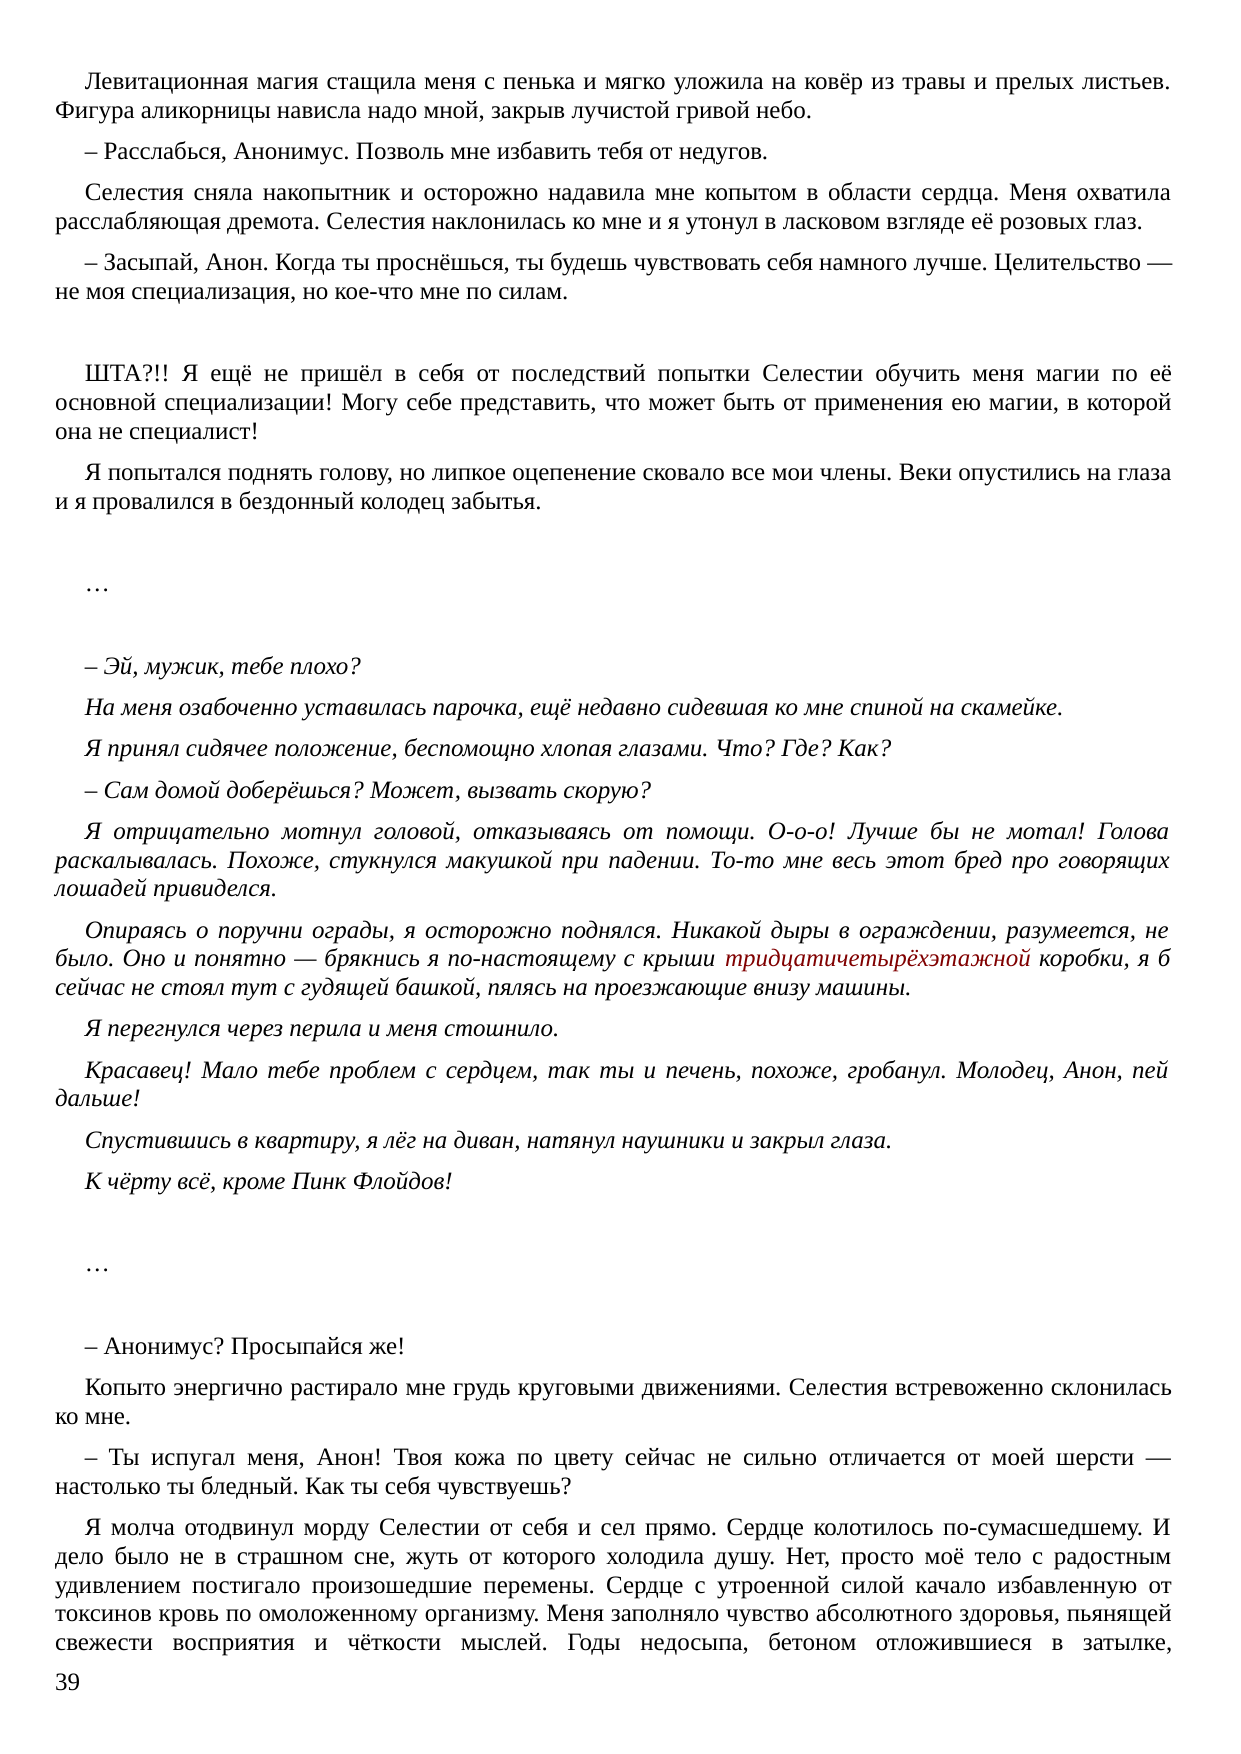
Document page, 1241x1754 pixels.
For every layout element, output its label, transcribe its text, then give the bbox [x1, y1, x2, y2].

text … [55, 568, 1173, 597]
text – Эй, мужик, тебе плохо? [55, 651, 1173, 680]
text – Ты испугал меня, Анон! Твоя кожа по цвету сейчас не сильно отличается от моей шерсти — настолько ты бледный. Как ты себя чувствуешь? [55, 1442, 1173, 1500]
text На меня озабоченно уставилась парочка, ещё недавно сидевшая ко мне спиной на скамейке. [55, 692, 1173, 721]
text Спустившись в квартиру, я лёг на диван, натянул наушники и закрыл глаза. [55, 1125, 1173, 1153]
text Красавец! Мало тебе проблем с сердцем, так ты и печень, похоже, гробанул. Молодец, Анон, пей дальше! [55, 1055, 1173, 1112]
text К чёрту всё, кроме Пинк Флойдов! [55, 1166, 1173, 1195]
text – Анонимус? Просыпайся же! [55, 1331, 1173, 1360]
text Я отрицательно мотнул головой, отказываясь от помощи. О-о-о! Лучше бы не мотал! Голова раскалывалась. Похоже, стукнулся макушкой при падении. То-то мне весь этот бред про говорящих лошадей привиделся. [55, 816, 1173, 902]
text – Засыпай, Анон. Когда ты проснёшься, ты будешь чувствовать себя намного лучше. Целительство — не моя специализация, но кое-что мне по силам. [55, 247, 1173, 305]
text Я молча отодвинул морду Селестии от себя и сел прямо. Сердце колотилось по-сумасшедшему. И дело было не в страшном сне, жуть от которого холодила душу. Нет, просто моё тело с радостным удивлением постигало произошедшие перемены. Сердце с утроенной силой качало избавленную от токсинов кровь по омоложенному организму. Меня заполняло чувство абсолютного здоровья, пьянящей свежести восприятия и чёткости мыслей. Годы недосыпа, бетоном отложившиеся в затылке, [55, 1512, 1173, 1656]
text Копыто энергично растирало мне грудь круговыми движениями. Селестия встревоженно склонилась ко мне. [55, 1372, 1173, 1430]
text ШТА?!! Я ещё не пришёл в себя от последствий попытки Селестии обучить меня магии по её основной специализации! Могу себе представить, что может быть от применения ею магии, в которой она не специалист! [55, 358, 1173, 445]
text Я попытался поднять голову, но липкое оцепенение сковало все мои члены. Веки опустились на глаза и я провалился в бездонный колодец забытья. [55, 457, 1173, 515]
text Левитационная магия стащила меня с пенька и мягко уложила на ковёр из травы и прелых листьев. Фигура аликорницы нависла надо мной, закрыв лучистой гривой небо. [55, 66, 1173, 123]
text Опираясь о поручни ограды, я осторожно поднялся. Никакой дыры в ограждении, разумеется, не было. Оно и понятно — брякнись я по-настоящему с крыши тридцатичетырёхэтажной коробки, я б сейчас не стоял тут с гудящей башкой, пялясь на проезжающие внизу машины. [55, 915, 1173, 1001]
text … [55, 1248, 1173, 1277]
text – Сам домой доберёшься? Может, вызвать скорую? [55, 775, 1173, 803]
text Я перегнулся через перила и меня стошнило. [55, 1013, 1173, 1042]
text – Расслабься, Анонимус. Позволь мне избавить тебя от недугов. [55, 136, 1173, 165]
text Селестия сняла накопытник и осторожно надавила мне копытом в области сердца. Меня охватила расслабляющая дремота. Селестия наклонилась ко мне и я утонул в ласковом взгляде её розовых глаз. [55, 177, 1173, 235]
text Я принял сидячее положение, беспомощно хлопая глазами. Что? Где? Как? [55, 733, 1173, 762]
